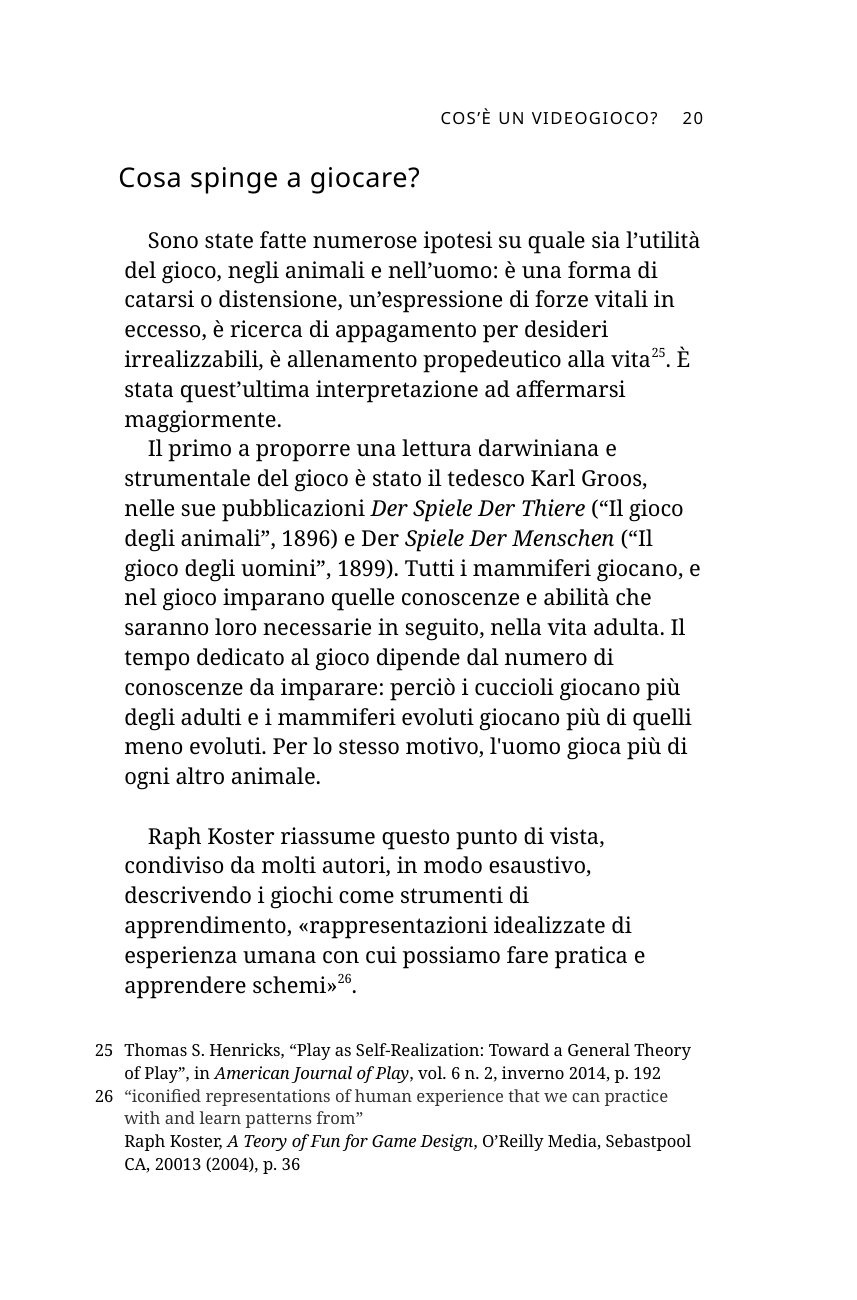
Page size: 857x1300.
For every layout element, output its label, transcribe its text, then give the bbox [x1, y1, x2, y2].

text Raph Koster riassume questo punto di vista, condiviso da molti autori, in modo esaustivo, descrivendo i giochi come strumenti di apprendimento, «rappresentazioni idealizzate di esperienza umana con cui possiamo fare pratica e apprendere schemi». [124, 821, 703, 999]
text Thomas S. Henricks, “Play as Self-Realization: Toward a General Theory of Play”, in American Journal of Play, vol. 6 n. 2, inverno 2014, p. 192 [94, 1039, 703, 1084]
text “iconified representations of human experience that we can practice with and learn patterns from” [94, 1084, 703, 1130]
text Raph Koster, A Teory of Fun for Game Design, O’Reilly Media, Sebastpool CA, 20013 (2004), p. 36 [94, 1130, 703, 1175]
text Sono state fatte numerose ipotesi su quale sia l’utilità del gioco, negli animali e nell’uomo: è una forma di catarsi o distensione, un’espressione di forze vitali in eccesso, è ricerca di appagamento per desideri irrealizzabili, è allenamento propedeutico alla vita. È stata quest’ultima interpretazione ad affermarsi maggiormente. [124, 225, 703, 433]
subtitle Cosa spinge a giocare? [118, 158, 703, 195]
text Il primo a proporre una lettura darwiniana e strumentale del gioco è stato il tedesco Karl Groos, nelle sue pubblicazioni Der Spiele Der Thiere (“Il gioco degli animali”, 1896) e Der Spiele Der Menschen (“Il gioco degli uomini”, 1899). Tutti i mammiferi giocano, e nel gioco imparano quelle conoscenze e abilità che saranno loro necessarie in seguito, nella vita adulta. Il tempo dedicato al gioco dipende dal numero di conoscenze da imparare: perciò i cuccioli giocano più degli adulti e i mammiferi evoluti giocano più di quelli meno evoluti. Per lo stesso motivo, l'uomo gioca più di ogni altro animale. [124, 433, 703, 791]
